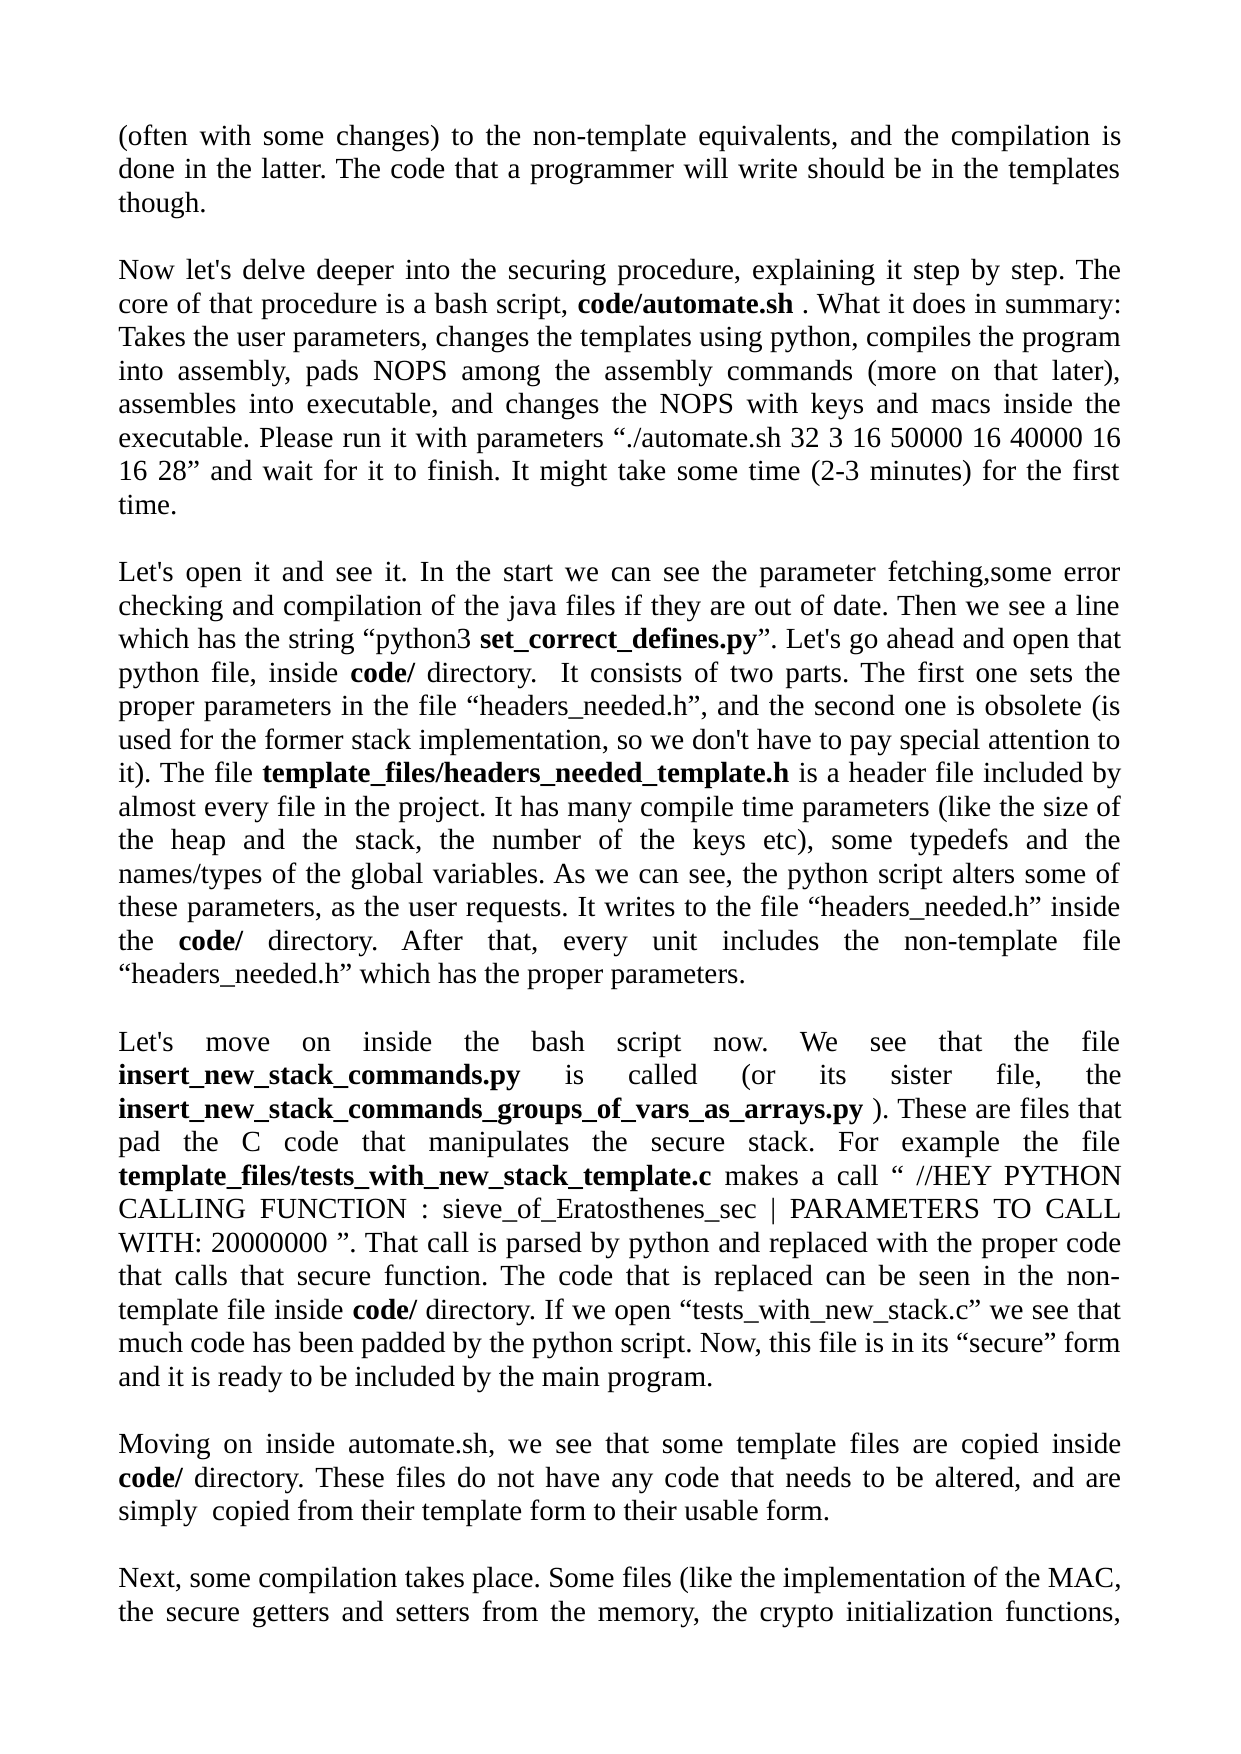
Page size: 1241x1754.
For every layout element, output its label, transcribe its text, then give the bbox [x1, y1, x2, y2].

text Next, some compilation takes place. Some files (like the implementation of the MAC, the secure getters and setters from the memory, the crypto initialization functions, [118, 1560, 1122, 1627]
text (often with some changes) to the non-template equivalents, and the compilation is done in the latter. The code that a programmer will write should be in the templates though. [118, 118, 1122, 219]
text Moving on inside automate.sh, we see that some template files are copied inside code/ directory. These files do not have any code that needs to be altered, and are simply copied from their template form to their usable form. [118, 1426, 1122, 1527]
text Let's move on inside the bash script now. We see that the file insert_new_stack_commands.py is called (or its sister file, the insert_new_stack_commands_groups_of_vars_as_arrays.py ). These are files that pad the C code that manipulates the secure stack. For example the file template_files/tests_with_new_stack_template.c makes a call “ //HEY PYTHON CALLING FUNCTION : sieve_of_Eratosthenes_sec | PARAMETERS TO CALL WITH: 20000000 ”. That call is parsed by python and replaced with the proper code that calls that secure function. The code that is replaced can be seen in the non-template file inside code/ directory. If we open “tests_with_new_stack.c” we see that much code has been padded by the python script. Now, this file is in its “secure” form and it is ready to be included by the main program. [118, 1024, 1122, 1393]
text Now let's delve deeper into the securing procedure, explaining it step by step. The core of that procedure is a bash script, code/automate.sh . What it does in summary: Takes the user parameters, changes the templates using python, compiles the program into assembly, pads NOPS among the assembly commands (more on that later), assembles into executable, and changes the NOPS with keys and macs inside the executable. Please run it with parameters “./automate.sh 32 3 16 50000 16 40000 16 16 28” and wait for it to finish. It might take some time (2-3 minutes) for the first time. [118, 252, 1122, 521]
text Let's open it and see it. In the start we can see the parameter fetching,some error checking and compilation of the java files if they are out of date. Then we see a line which has the string “python3 set_correct_defines.py”. Let's go ahead and open that python file, inside code/ directory. It consists of two parts. The first one sets the proper parameters in the file “headers_needed.h”, and the second one is obsolete (is used for the former stack implementation, so we don't have to pay special attention to it). The file template_files/headers_needed_template.h is a header file included by almost every file in the project. It has many compile time parameters (like the size of the heap and the stack, the number of the keys etc), some typedefs and the names/types of the global variables. As we can see, the python script alters some of these parameters, as the user requests. It writes to the file “headers_needed.h” inside the code/ directory. After that, every unit includes the non-template file “headers_needed.h” which has the proper parameters. [118, 554, 1122, 990]
